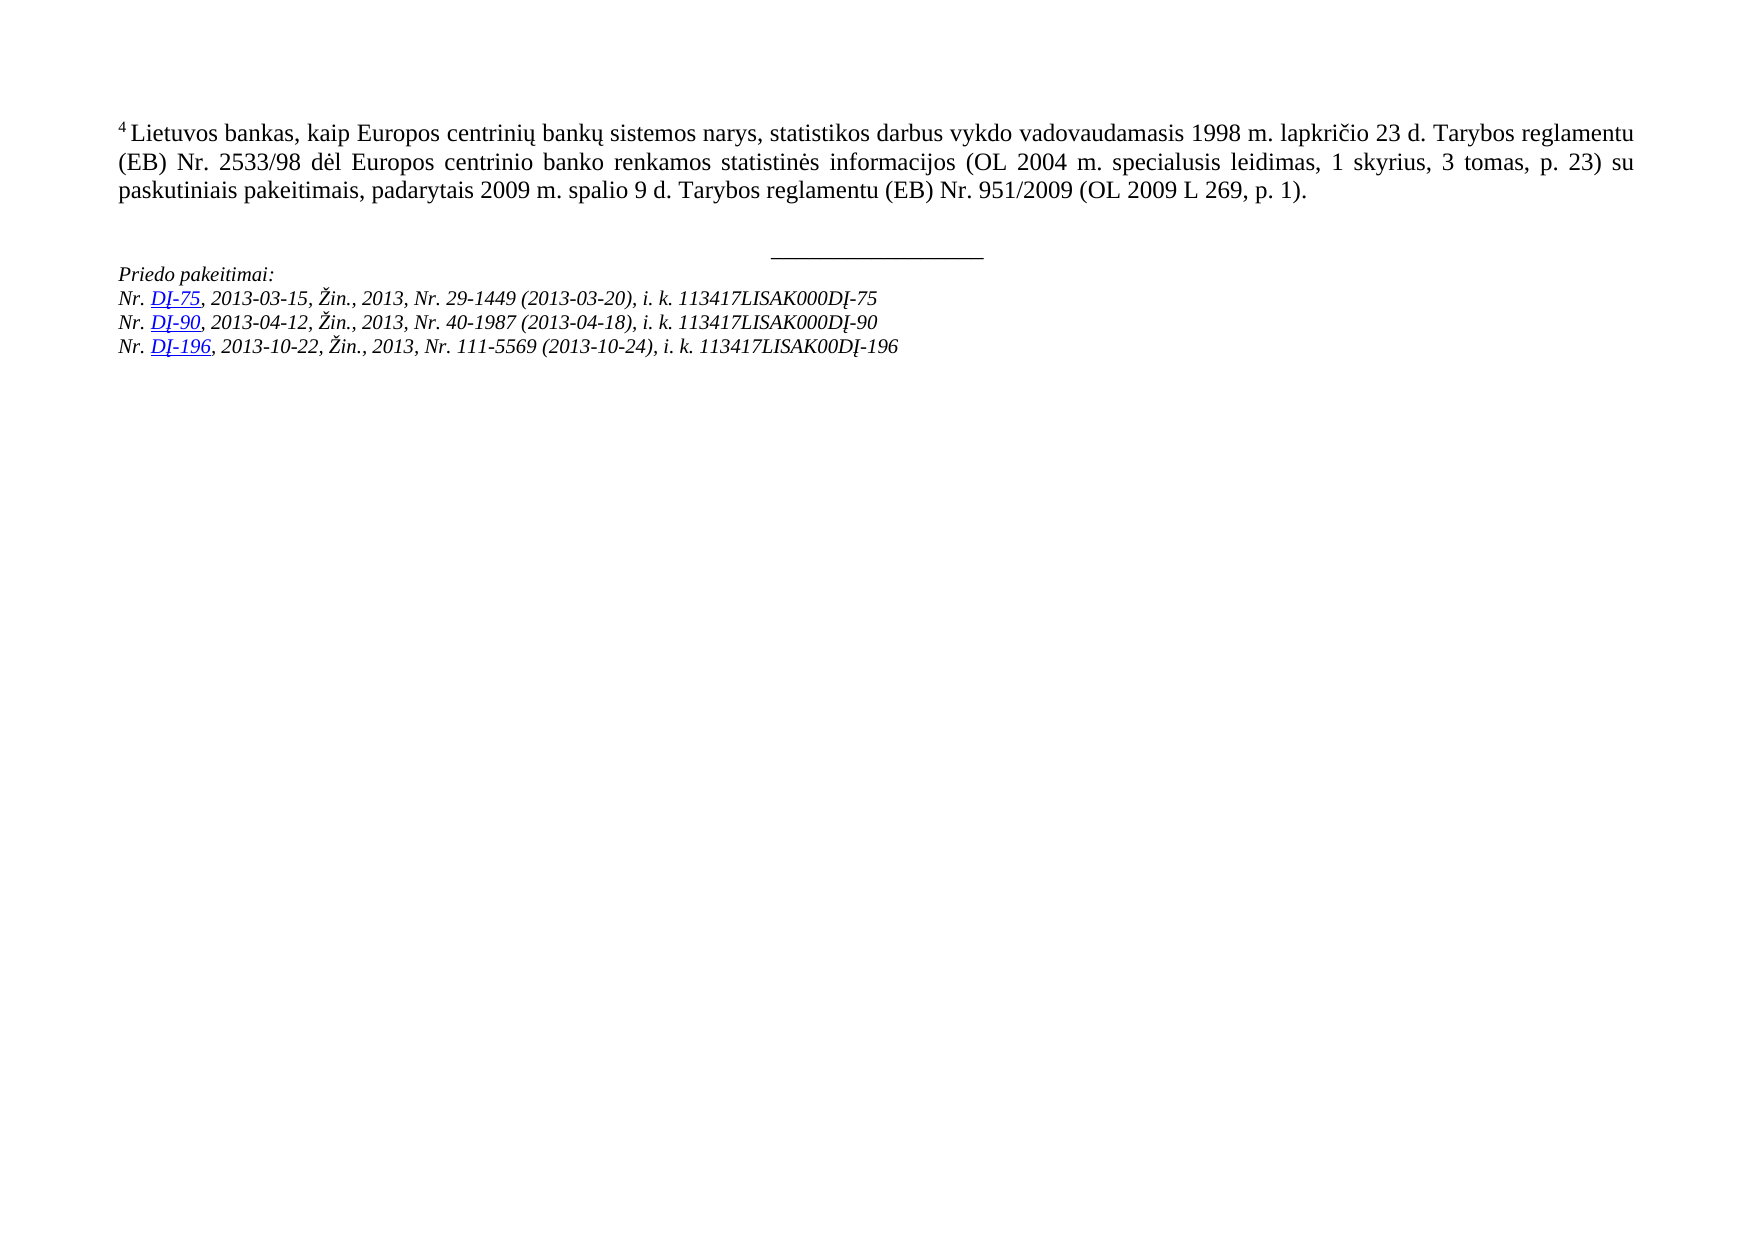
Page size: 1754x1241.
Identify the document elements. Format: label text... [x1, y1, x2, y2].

text _________________ [118, 233, 1636, 262]
text 4 Lietuvos bankas, kaip Europos centrinių bankų sistemos narys, statistikos darbus vykdo vadovaudamasis 1998 m. lapkričio 23 d. Tarybos reglamentu (EB) Nr. 2533/98 dėl Europos centrinio banko renkamos statistinės informacijos (OL 2004 m. specialusis leidimas, 1 skyrius, 3 tomas, p. 23) su paskutiniais pakeitimais, padarytais 2009 m. spalio 9 d. Tarybos reglamentu (EB) Nr. 951/2009 (OL 2009 L 269, p. 1). [118, 118, 1636, 204]
text Nr. DĮ-90, 2013-04-12, Žin., 2013, Nr. 40-1987 (2013-04-18), i. k. 113417LISAK000DĮ-90 [118, 310, 1636, 334]
text Nr. DĮ-75, 2013-03-15, Žin., 2013, Nr. 29-1449 (2013-03-20), i. k. 113417LISAK000DĮ-75 [118, 286, 1636, 310]
text Priedo pakeitimai: [118, 262, 1636, 286]
text Nr. DĮ-196, 2013-10-22, Žin., 2013, Nr. 111-5569 (2013-10-24), i. k. 113417LISAK00DĮ-196 [118, 334, 1636, 358]
